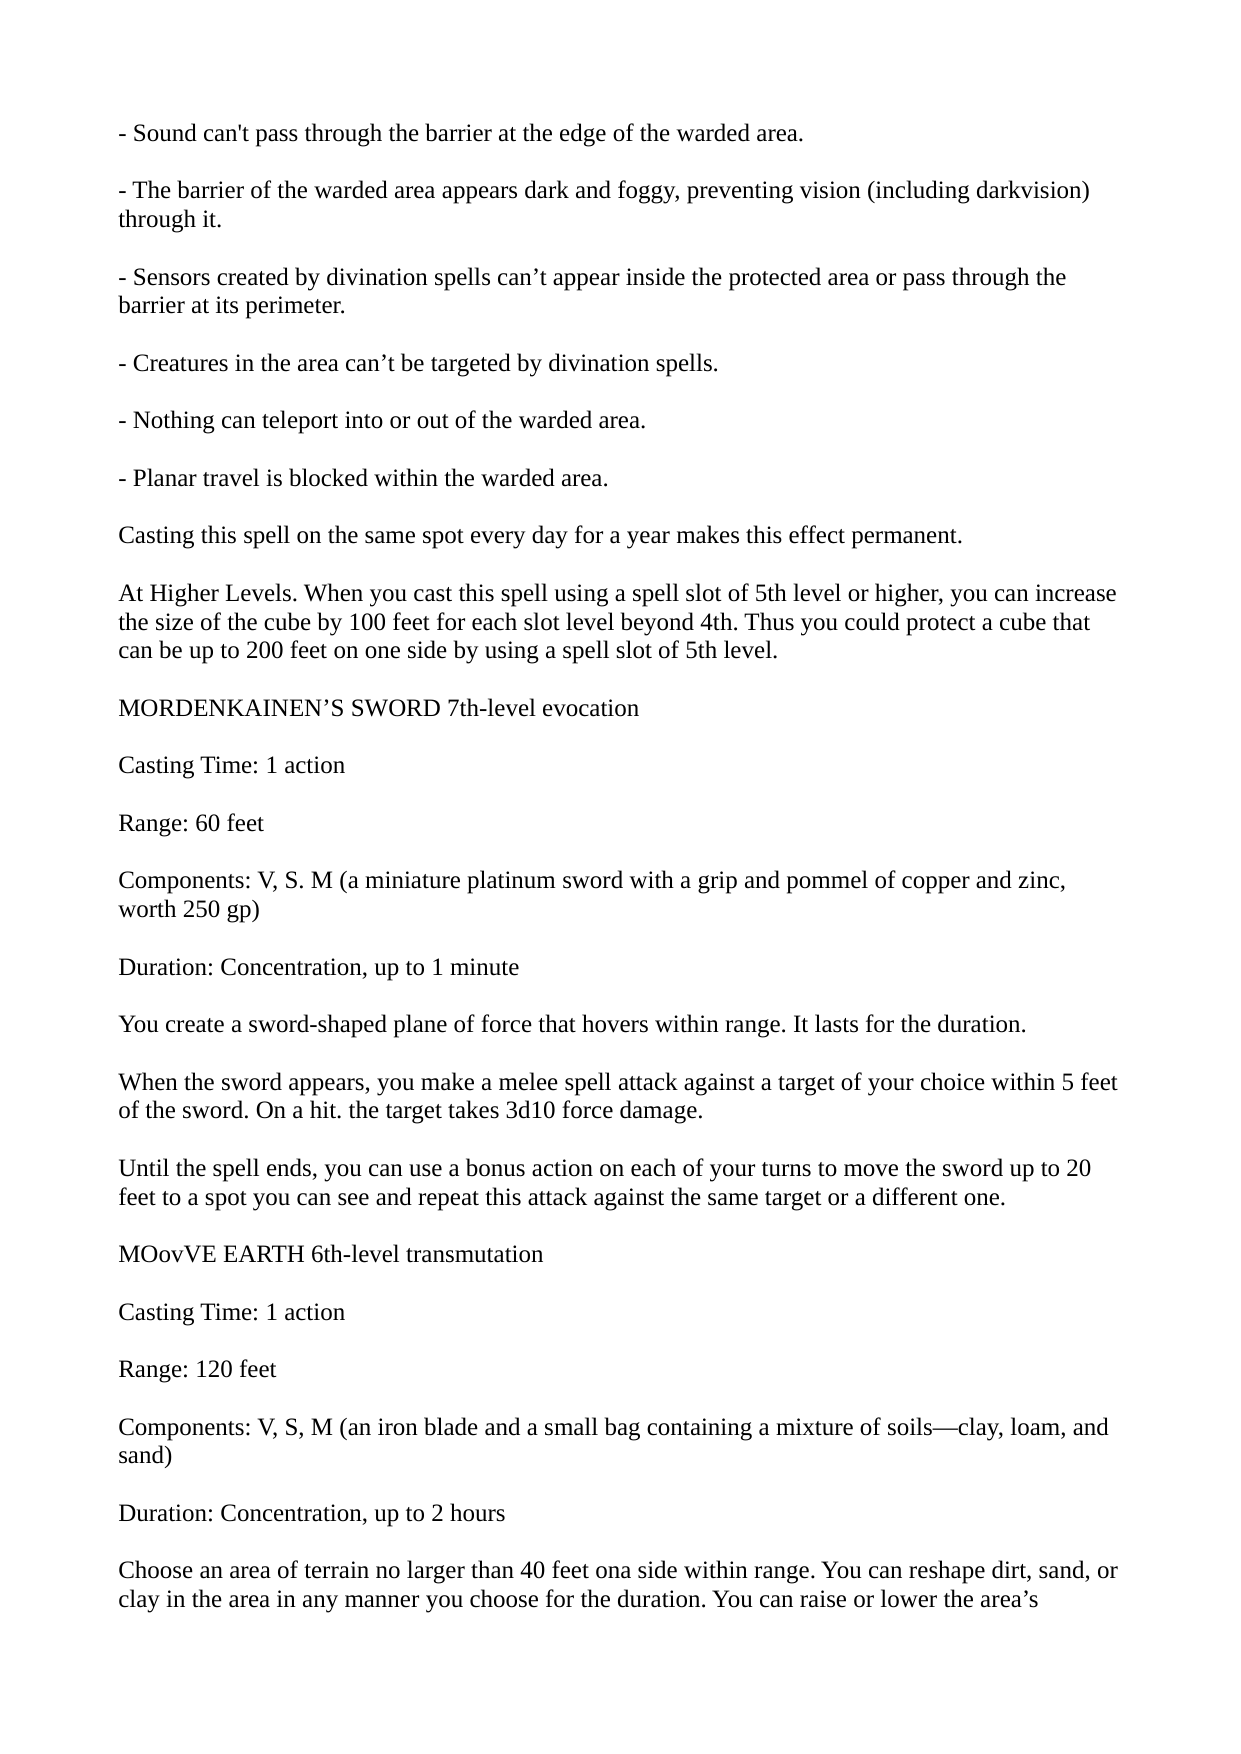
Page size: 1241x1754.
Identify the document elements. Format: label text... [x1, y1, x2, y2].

text Casting this spell on the same spot every day for a year makes this effect permanent. [118, 521, 1122, 549]
text When the sword appears, you make a melee spell attack against a target of your choice within 5 feet of the sword. On a hit. the target takes 3d10 force damage. [118, 1067, 1122, 1124]
text Duration: Concentration, up to 1 minute [118, 952, 1122, 981]
text Range: 120 feet [118, 1354, 1122, 1383]
text You create a sword-shaped plane of force that hovers within range. It lasts for the duration. [118, 1009, 1122, 1038]
text Casting Time: 1 action [118, 1297, 1122, 1326]
text - The barrier of the warded area appears dark and foggy, preventing vision (including darkvision) through it. [118, 176, 1122, 233]
text Components: V, S, M (an iron blade and a small bag containing a mixture of soils—clay, loam, and sand) [118, 1412, 1122, 1469]
text - Creatures in the area can’t be targeted by divination spells. [118, 348, 1122, 377]
text - Nothing can teleport into or out of the warded area. [118, 406, 1122, 434]
text - Planar travel is blocked within the warded area. [118, 463, 1122, 492]
text - Sensors created by divination spells can’t appear inside the protected area or pass through the barrier at its perimeter. [118, 262, 1122, 319]
text - Sound can't pass through the barrier at the edge of the warded area. [118, 118, 1122, 147]
text MOovVE EARTH 6th-level transmutation [118, 1239, 1122, 1268]
text Range: 60 feet [118, 808, 1122, 837]
text Choose an area of terrain no larger than 40 feet ona side within range. You can reshape dirt, sand, or clay in the area in any manner you choose for the duration. You can raise or lower the area’s [118, 1556, 1122, 1613]
text Until the spell ends, you can use a bonus action on each of your turns to move the sword up to 20 feet to a spot you can see and repeat this attack against the same target or a different one. [118, 1153, 1122, 1211]
text At Higher Levels. When you cast this spell using a spell slot of 5th level or higher, you can increase the size of the cube by 100 feet for each slot level beyond 4th. Thus you could protect a cube that can be up to 200 feet on one side by using a spell slot of 5th level. [118, 578, 1122, 664]
text MORDENKAINEN’S SWORD 7th-level evocation [118, 693, 1122, 722]
text Duration: Concentration, up to 2 hours [118, 1498, 1122, 1527]
text Components: V, S. M (a miniature platinum sword with a grip and pommel of copper and zinc, worth 250 gp) [118, 866, 1122, 923]
text Casting Time: 1 action [118, 751, 1122, 779]
